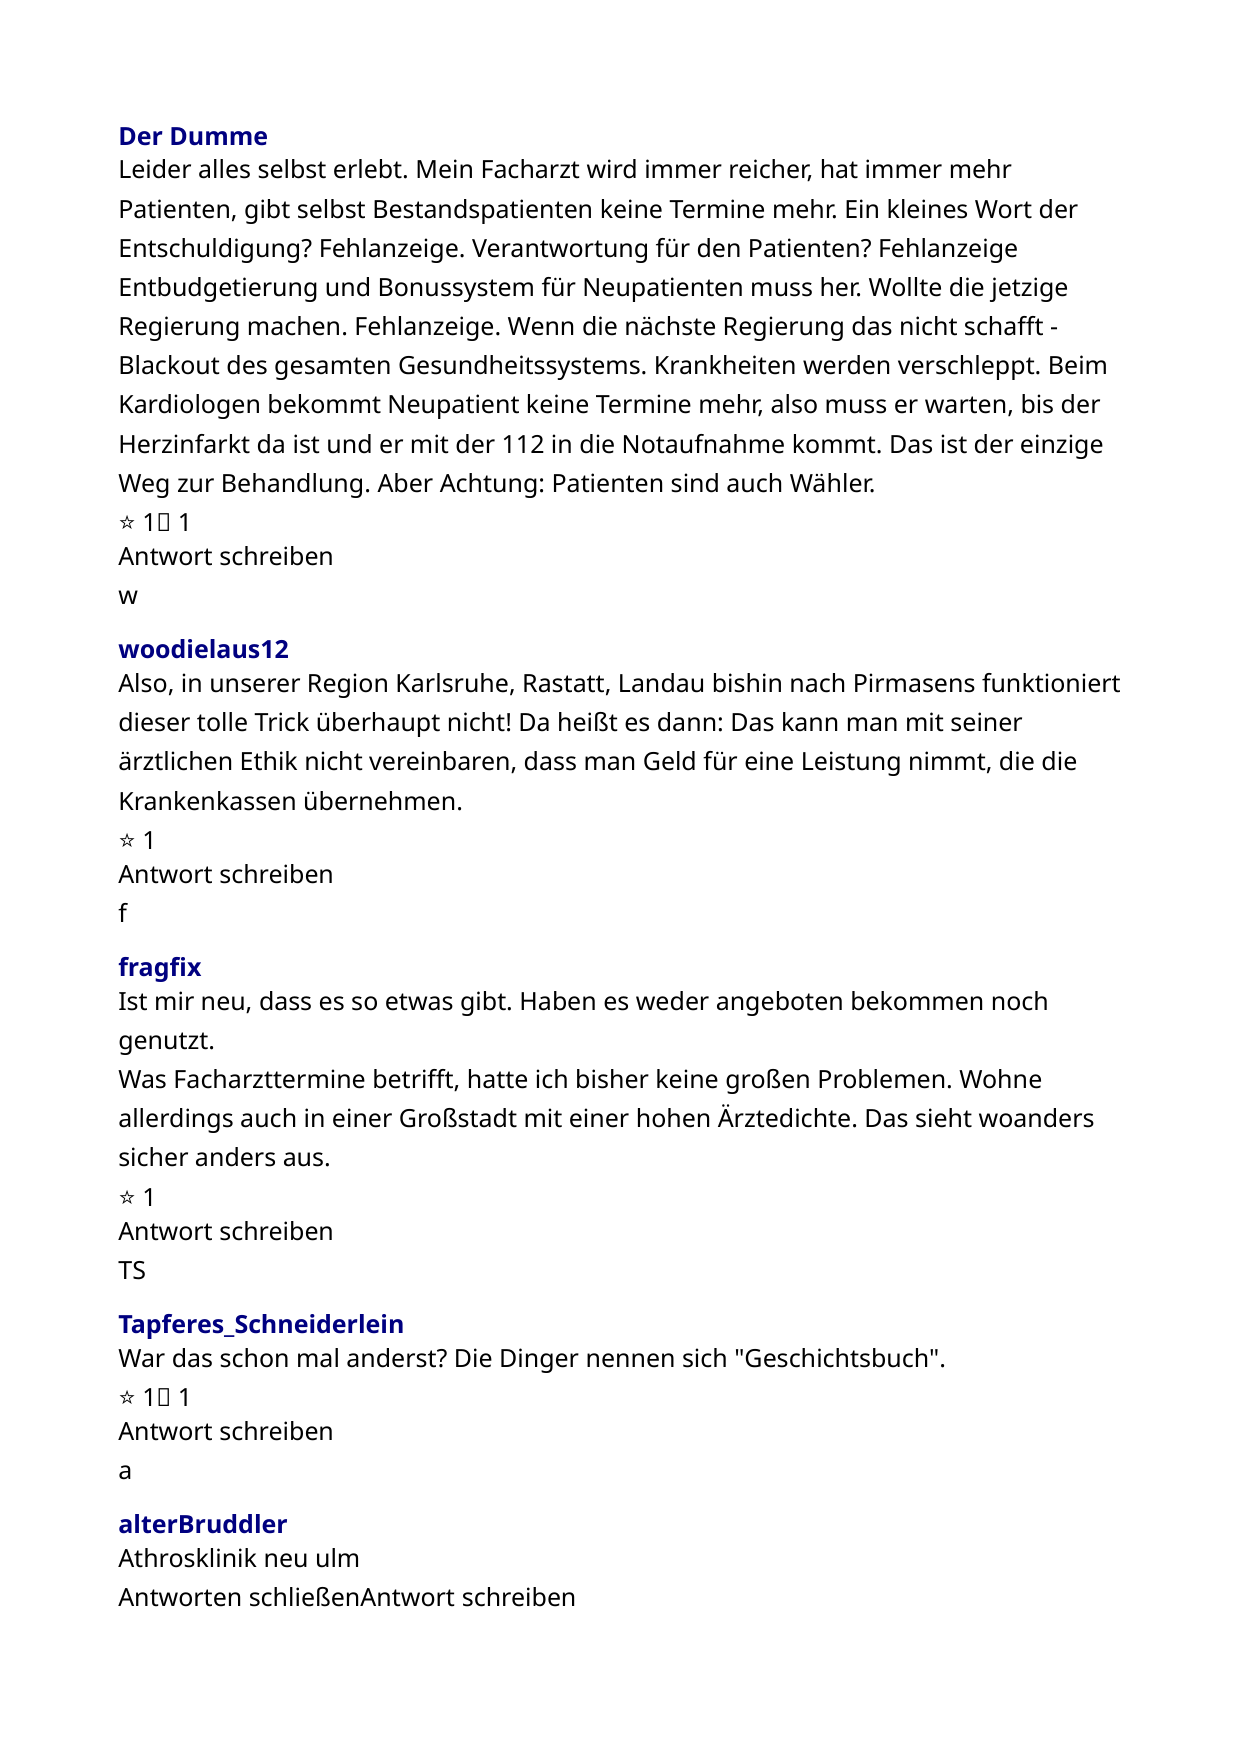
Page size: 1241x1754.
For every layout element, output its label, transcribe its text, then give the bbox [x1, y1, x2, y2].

text Also, in unserer Region Karlsruhe, Rastatt, Landau bishin nach Pirmasens funktioniert dieser tolle Trick überhaupt nicht! Da heißt es dann: Das kann man mit seiner ärztlichen Ethik nicht vereinbaren, dass man Geld für eine Leistung nimmt, die die Krankenkassen übernehmen. [118, 666, 1122, 817]
text Antwort schreiben [118, 1213, 1122, 1247]
text TS [118, 1252, 1122, 1287]
subtitle alterBruddler [118, 1506, 1122, 1541]
subtitle woodielaus12 [118, 632, 1122, 666]
text f [118, 896, 1122, 930]
text Antwort schreiben [118, 1413, 1122, 1448]
text War das schon mal anderst? Die Dinger nennen sich "Geschichtsbuch". [118, 1340, 1122, 1374]
text Ist mir neu, dass es so etwas gibt. Haben es weder angeboten bekommen noch genutzt. [118, 983, 1122, 1057]
text Athrosklinik neu ulm [118, 1541, 1122, 1574]
text Leider alles selbst erlebt. Mein Facharzt wird immer reicher, hat immer mehr Patienten, gibt selbst Bestandspatienten keine Termine mehr. Ein kleines Wort der Entschuldigung? Fehlanzeige. Verantwortung für den Patienten? Fehlanzeige Entbudgetierung und Bonussystem für Neupatienten muss her. Wollte die jetzige Regierung machen. Fehlanzeige. Wenn die nächste Regierung das nicht schafft - Blackout des gesamten Gesundheitssystems. Krankheiten werden verschleppt. Beim Kardiologen bekommt Neupatient keine Termine mehr, also muss er warten, bis der Herzinfarkt da ist und er mit der 112 in die Notaufnahme kommt. Das ist der einzige Weg zur Behandlung. Aber Achtung: Patienten sind auch Wähler. [118, 152, 1122, 499]
text Antwort schreiben [118, 539, 1122, 573]
text ⭐️ 1🤨 1 [118, 505, 1122, 539]
text a [118, 1453, 1122, 1487]
text ⭐️ 1 [118, 822, 1122, 856]
subtitle Tapferes_Schneiderlein [118, 1306, 1122, 1340]
text w [118, 578, 1122, 612]
text ⭐️ 1🤨 1 [118, 1379, 1122, 1413]
subtitle fragfix [118, 949, 1122, 983]
text Was Facharzttermine betrifft, hatte ich bisher keine großen Problemen. Wohne allerdings auch in einer Großstadt mit einer hohen Ärztedichte. Das sieht woanders sicher anders aus. [118, 1062, 1122, 1174]
text ⭐️ 1 [118, 1179, 1122, 1213]
text Antwort schreiben [118, 856, 1122, 891]
subtitle Der Dumme [118, 118, 1122, 152]
text Antworten schließenAntwort schreiben [118, 1580, 1122, 1614]
